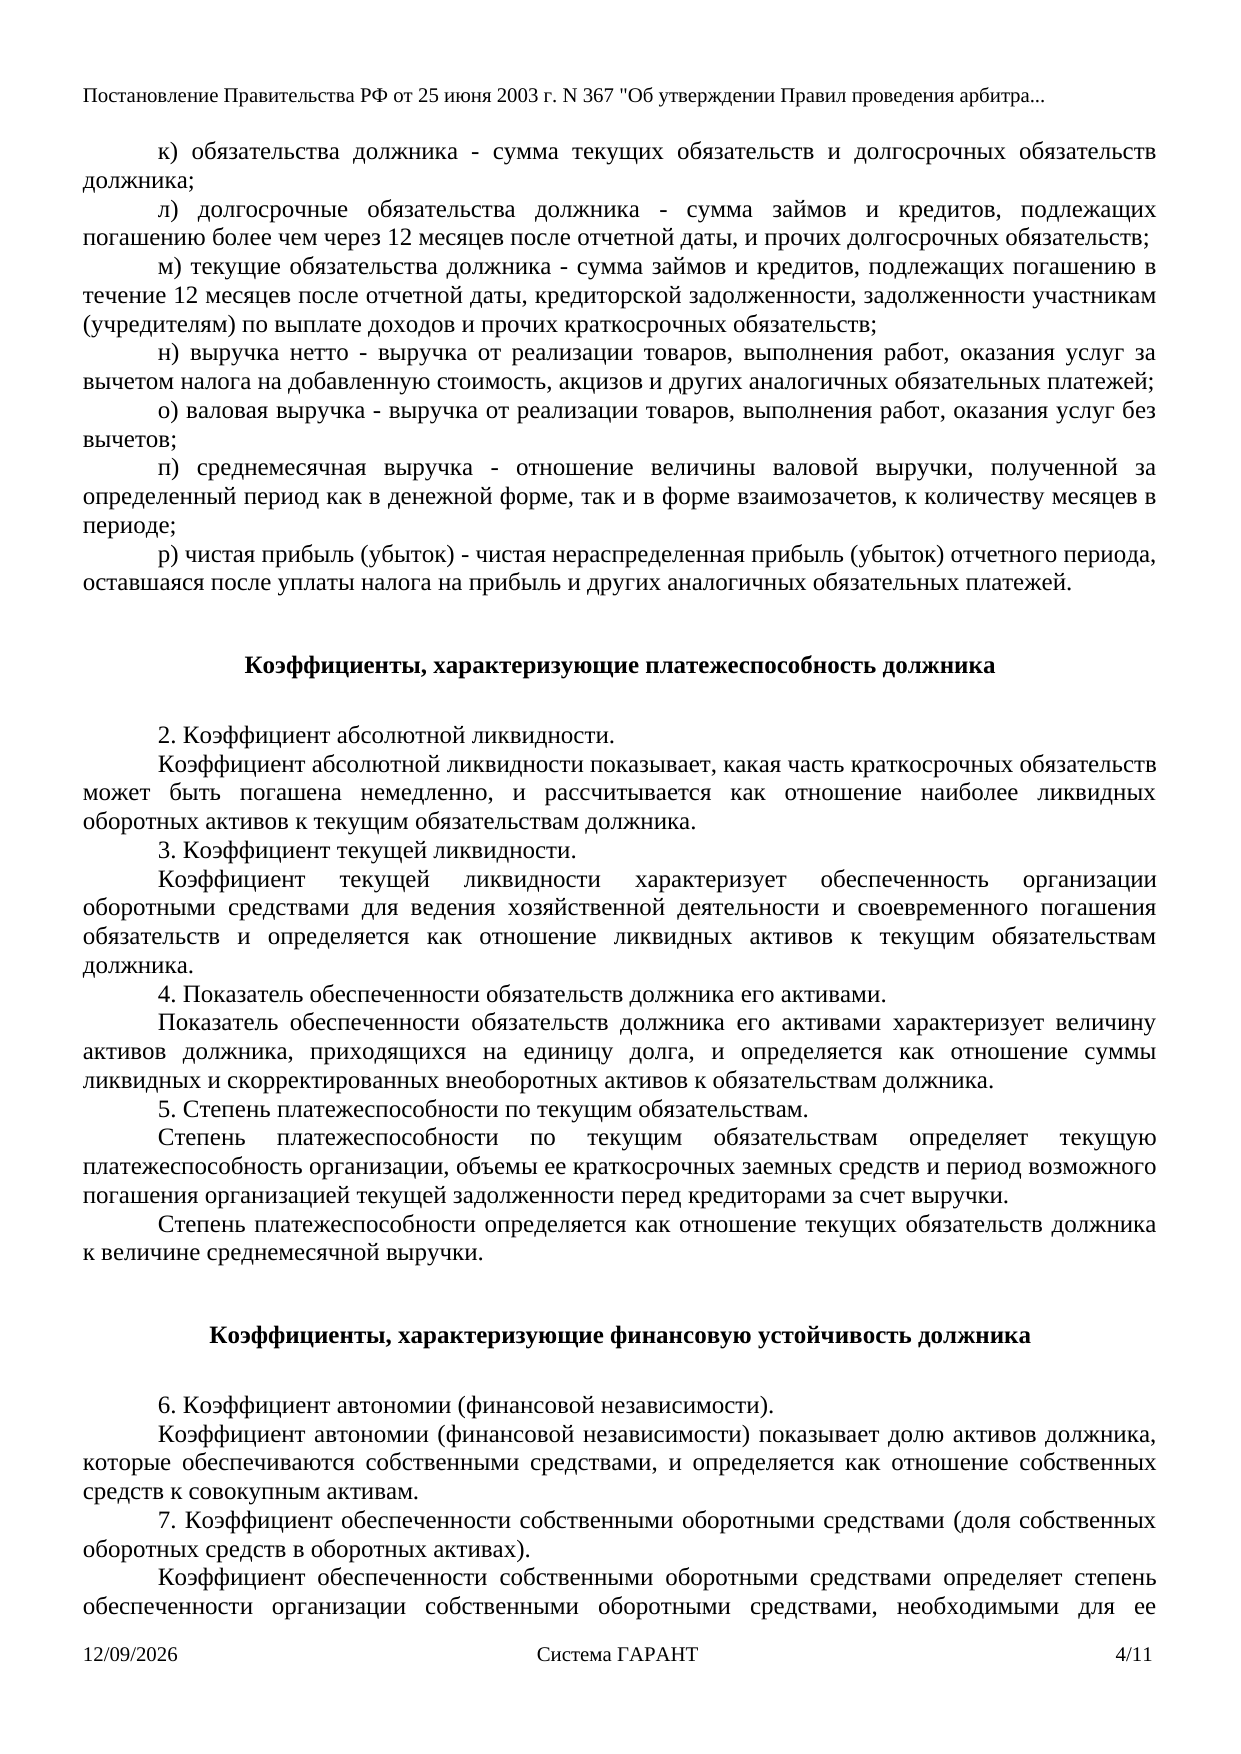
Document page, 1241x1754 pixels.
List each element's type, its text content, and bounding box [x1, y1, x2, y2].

text 2. Коэффициент абсолютной ликвидности. [83, 720, 1157, 749]
text к) обязательства должника - сумма текущих обязательств и долгосрочных обязательств должника; [83, 136, 1157, 194]
text 5. Степень платежеспособности по текущим обязательствам. [83, 1094, 1157, 1122]
text н) выручка нетто - выручка от реализации товаров, выполнения работ, оказания услуг за вычетом налога на добавленную стоимость, акцизов и других аналогичных обязательных платежей; [83, 337, 1157, 395]
text Коэффициент абсолютной ликвидности показывает, какая часть краткосрочных обязательств может быть погашена немедленно, и рассчитывается как отношение наиболее ликвидных оборотных активов к текущим обязательствам должника. [83, 749, 1157, 835]
text л) долгосрочные обязательства должника - сумма займов и кредитов, подлежащих погашению более чем через 12 месяцев после отчетной даты, и прочих долгосрочных обязательств; [83, 194, 1157, 251]
text 4. Показатель обеспеченности обязательств должника его активами. [83, 979, 1157, 1007]
text Коэффициент текущей ликвидности характеризует обеспеченность организации оборотными средствами для ведения хозяйственной деятельности и своевременного погашения обязательств и определяется как отношение ликвидных активов к текущим обязательствам должника. [83, 864, 1157, 979]
text Степень платежеспособности по текущим обязательствам определяет текущую платежеспособность организации, объемы ее краткосрочных заемных средств и период возможного погашения организацией текущей задолженности перед кредиторами за счет выручки. [83, 1122, 1157, 1209]
text 7. Коэффициент обеспеченности собственными оборотными средствами (доля собственных оборотных средств в оборотных активах). [83, 1505, 1157, 1562]
text р) чистая прибыль (убыток) - чистая нераспределенная прибыль (убыток) отчетного периода, оставшаяся после уплаты налога на прибыль и других аналогичных обязательных платежей. [83, 539, 1157, 596]
text м) текущие обязательства должника - сумма займов и кредитов, подлежащих погашению в течение 12 месяцев после отчетной даты, кредиторской задолженности, задолженности участникам (учредителям) по выплате доходов и прочих краткосрочных обязательств; [83, 251, 1157, 337]
text п) среднемесячная выручка - отношение величины валовой выручки, полученной за определенный период как в денежной форме, так и в форме взаимозачетов, к количеству месяцев в периоде; [83, 452, 1157, 539]
text Коэффициент обеспеченности собственными оборотными средствами определяет степень обеспеченности организации собственными оборотными средствами, необходимыми для ее [83, 1562, 1157, 1620]
text 6. Коэффициент автономии (финансовой независимости). [83, 1390, 1157, 1419]
text 3. Коэффициент текущей ликвидности. [83, 835, 1157, 864]
subtitle Коэффициенты, характеризующие финансовую устойчивость должника [83, 1320, 1157, 1349]
text о) валовая выручка - выручка от реализации товаров, выполнения работ, оказания услуг без вычетов; [83, 395, 1157, 452]
text Коэффициент автономии (финансовой независимости) показывает долю активов должника, которые обеспечиваются собственными средствами, и определяется как отношение собственных средств к совокупным активам. [83, 1419, 1157, 1505]
text Показатель обеспеченности обязательств должника его активами характеризует величину активов должника, приходящихся на единицу долга, и определяется как отношение суммы ликвидных и скорректированных внеоборотных активов к обязательствам должника. [83, 1007, 1157, 1094]
text Степень платежеспособности определяется как отношение текущих обязательств должника к величине среднемесячной выручки. [83, 1209, 1157, 1266]
subtitle Коэффициенты, характеризующие платежеспособность должника [83, 650, 1157, 679]
